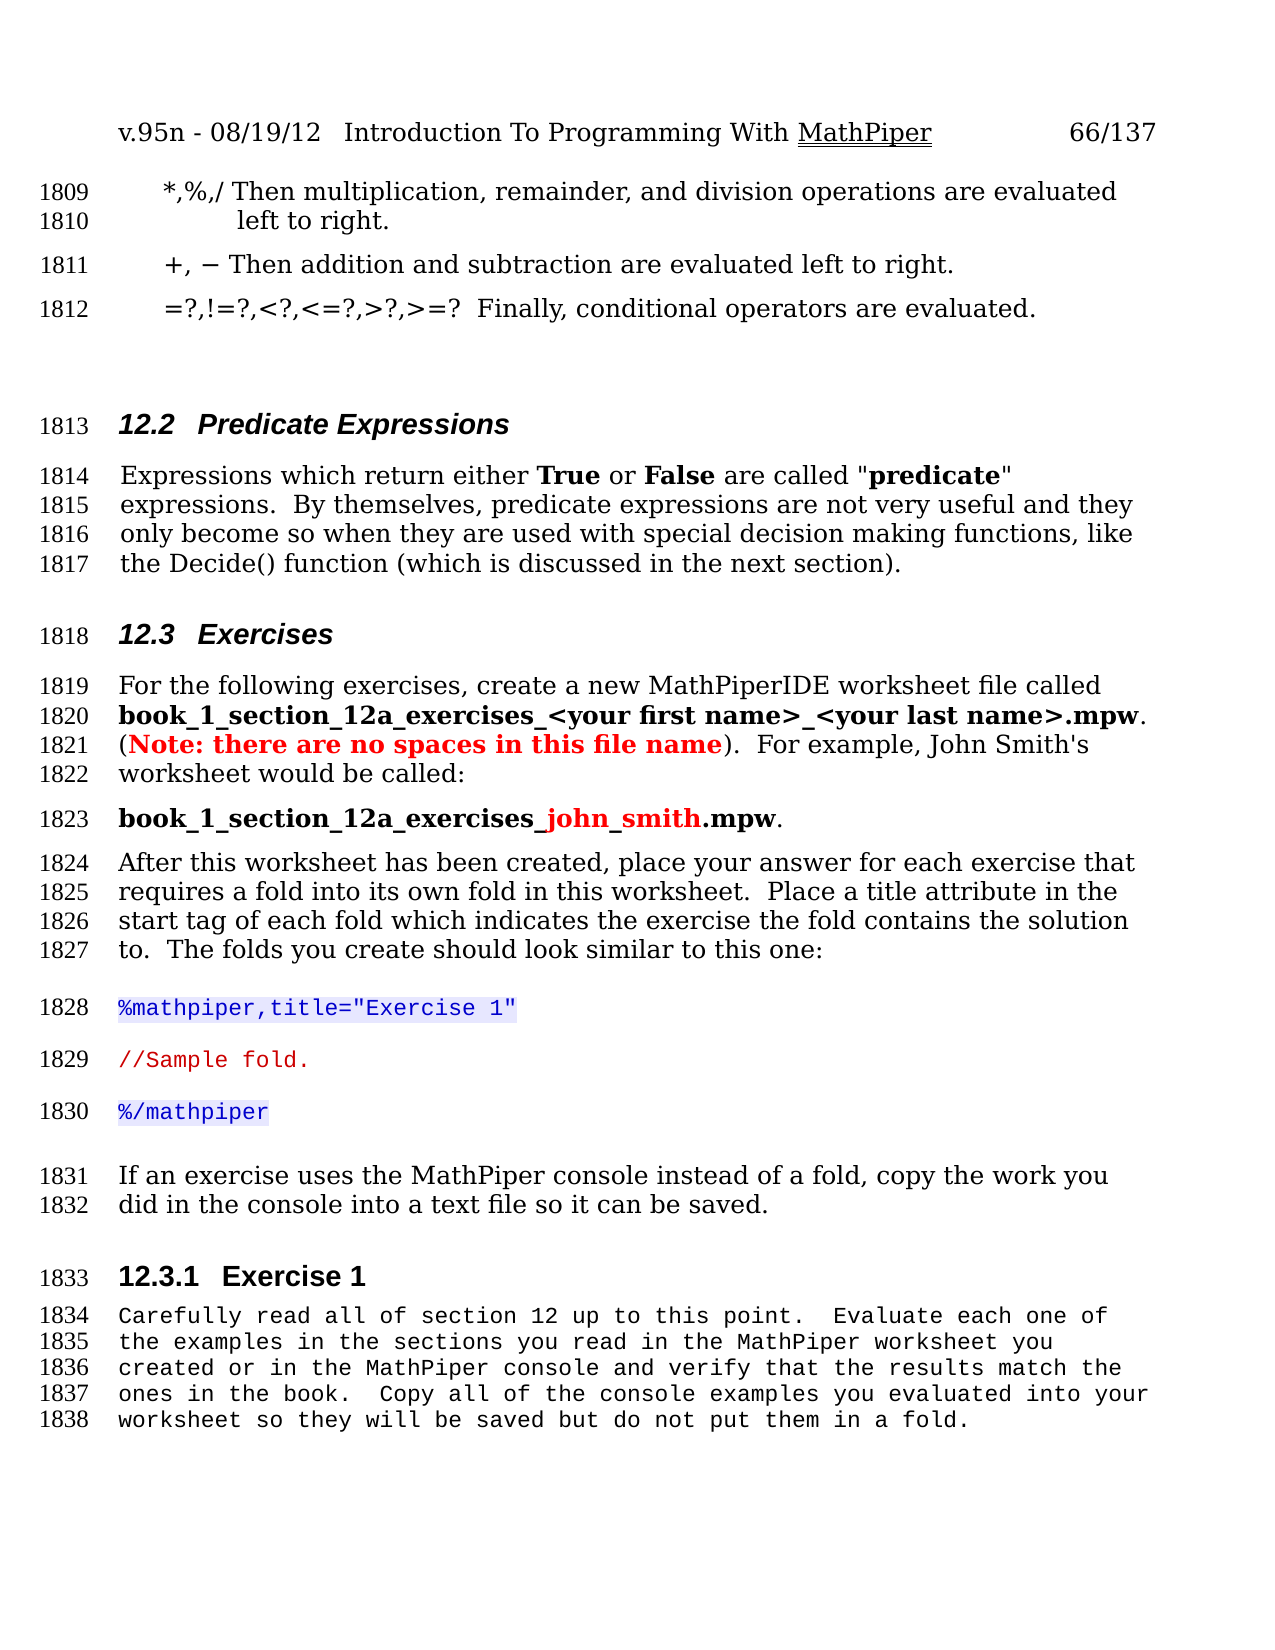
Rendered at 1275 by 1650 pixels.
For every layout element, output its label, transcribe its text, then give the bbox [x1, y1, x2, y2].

text For the following exercises, create a new MathPiperIDE worksheet file called book_1_section_12a_exercises_<your first name>_<your last name>.mpw. (Note: there are no spaces in this file name). For example, John Smith's worksheet would be called: [118, 672, 1157, 789]
subtitle Exercises [118, 617, 1157, 651]
text *,%,/ Then multiplication, remainder, and division operations are evaluated left to right. [163, 177, 1157, 235]
text If an exercise uses the MathPiper console instead of a fold, copy the work you did in the console into a text file so it can be saved. [118, 1161, 1157, 1219]
subtitle Predicate Expressions [118, 407, 1157, 440]
text Expressions which return either True or False are called "predicate" expressions. By themselves, predicate expressions are not very useful and they only become so when they are used with special decision making functions, like the Decide() function (which is discussed in the next section). [120, 461, 1157, 578]
text Carefully read all of section 12 up to this point. Evaluate each one of the examples in the sections you read in the MathPiper worksheet you created or in the MathPiper console and verify that the results match the ones in the book. Copy all of the console examples you evaluated into your worksheet so they will be saved but do not put them in a fold. [118, 1304, 1157, 1434]
text //Sample fold. [118, 1048, 1157, 1074]
text book_1_section_12a_exercises_john_smith.mpw. [118, 804, 1157, 833]
text %/mathpiper [118, 1100, 1157, 1126]
subtitle Exercise 1 [118, 1259, 1157, 1292]
text %mathpiper,title="Exercise 1" [118, 997, 1157, 1023]
text After this worksheet has been created, place your answer for each exercise that requires a fold into its own fold in this worksheet. Place a title attribute in the start tag of each fold which indicates the exercise the fold contains the solution to. The folds you create should look similar to this one: [118, 848, 1157, 965]
text =?,!=?,<?,<=?,>?,>=? Finally, conditional operators are evaluated. [163, 294, 1157, 323]
text +, − Then addition and subtraction are evaluated left to right. [163, 250, 1157, 279]
